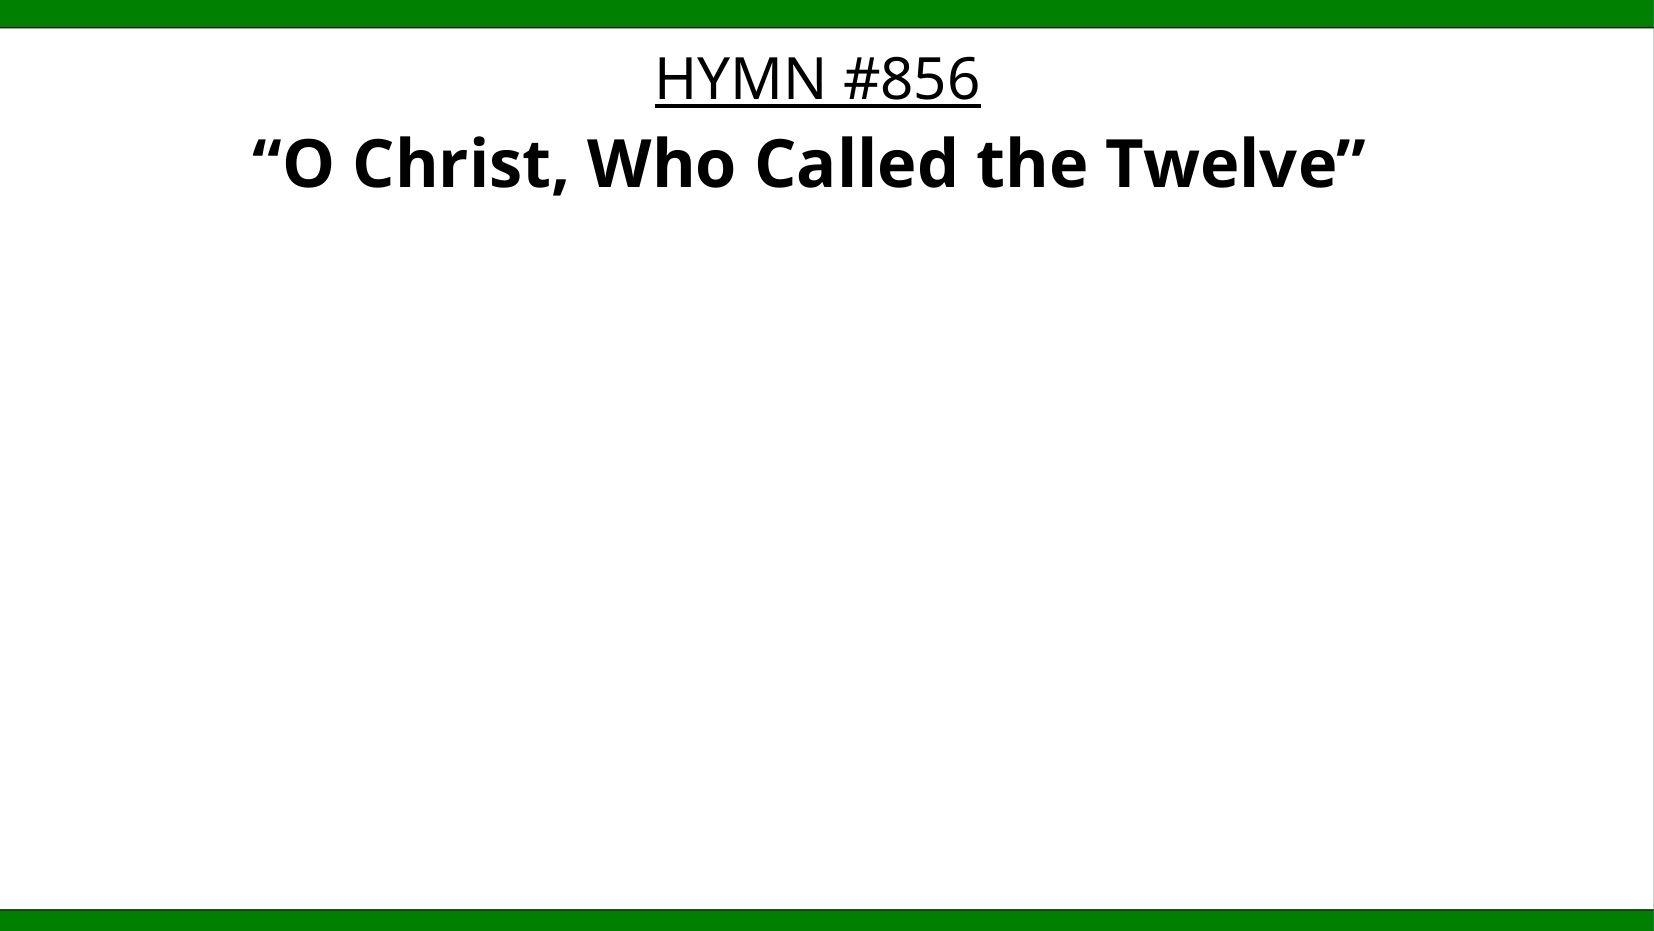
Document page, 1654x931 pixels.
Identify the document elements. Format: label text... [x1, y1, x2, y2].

text_box HYMN #856 “O Christ, Who Called the Twelve” [60, 30, 1576, 211]
picture [0, 0, 1654, 931]
